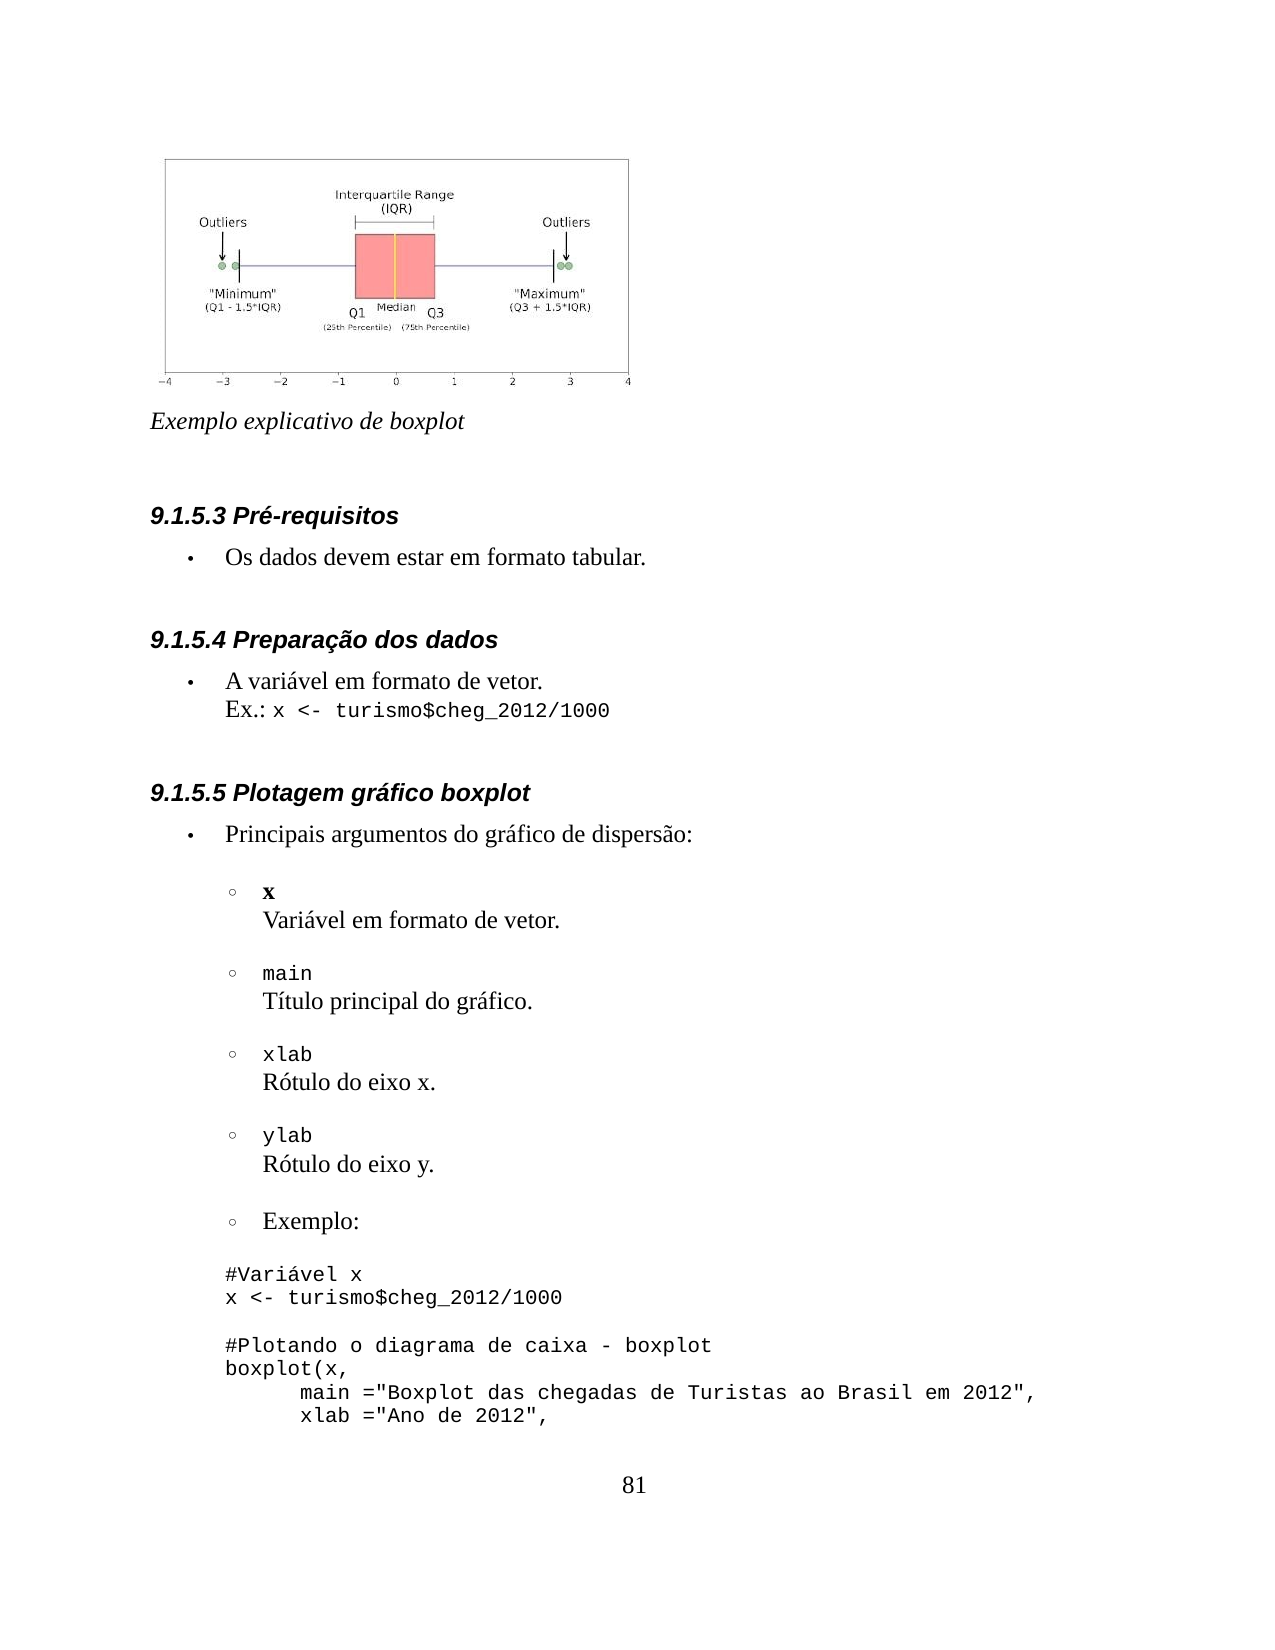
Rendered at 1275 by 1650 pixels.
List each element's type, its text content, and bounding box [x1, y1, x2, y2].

picture [150, 150, 638, 394]
text Exemplo explicativo de boxplot [150, 406, 1125, 435]
list main Título principal do gráfico. [225, 963, 1125, 1044]
subtitle 9.1.5.4 Preparação dos dados [150, 625, 1125, 653]
list main ="Boxplot das chegadas de Turistas ao Brasil em 2012", [187, 1382, 1125, 1406]
list A variável em formato de vetor. Ex.: x <- turismo$cheg_2012/1000 [187, 666, 1125, 753]
list #Variável x [187, 1264, 1125, 1287]
list xlab Rótulo do eixo x. [225, 1044, 1125, 1125]
list Principais argumentos do gráfico de dispersão: [187, 819, 1125, 876]
list #Plotando o diagrama de caixa - boxplot [187, 1334, 1125, 1358]
list ylab Rótulo do eixo y. [225, 1125, 1125, 1206]
list Exemplo: [225, 1206, 1125, 1264]
subtitle 9.1.5.3 Pré-requisitos [150, 501, 1125, 530]
list x Variável em formato de vetor. [225, 876, 1125, 963]
list x <- turismo$cheg_2012/1000 [187, 1287, 1125, 1311]
list boxplot(x, [187, 1358, 1125, 1382]
list Os dados devem estar em formato tabular. [187, 542, 1125, 600]
subtitle 9.1.5.5 Plotagem gráfico boxplot [150, 778, 1125, 806]
list xlab ="Ano de 2012", [187, 1406, 1125, 1429]
